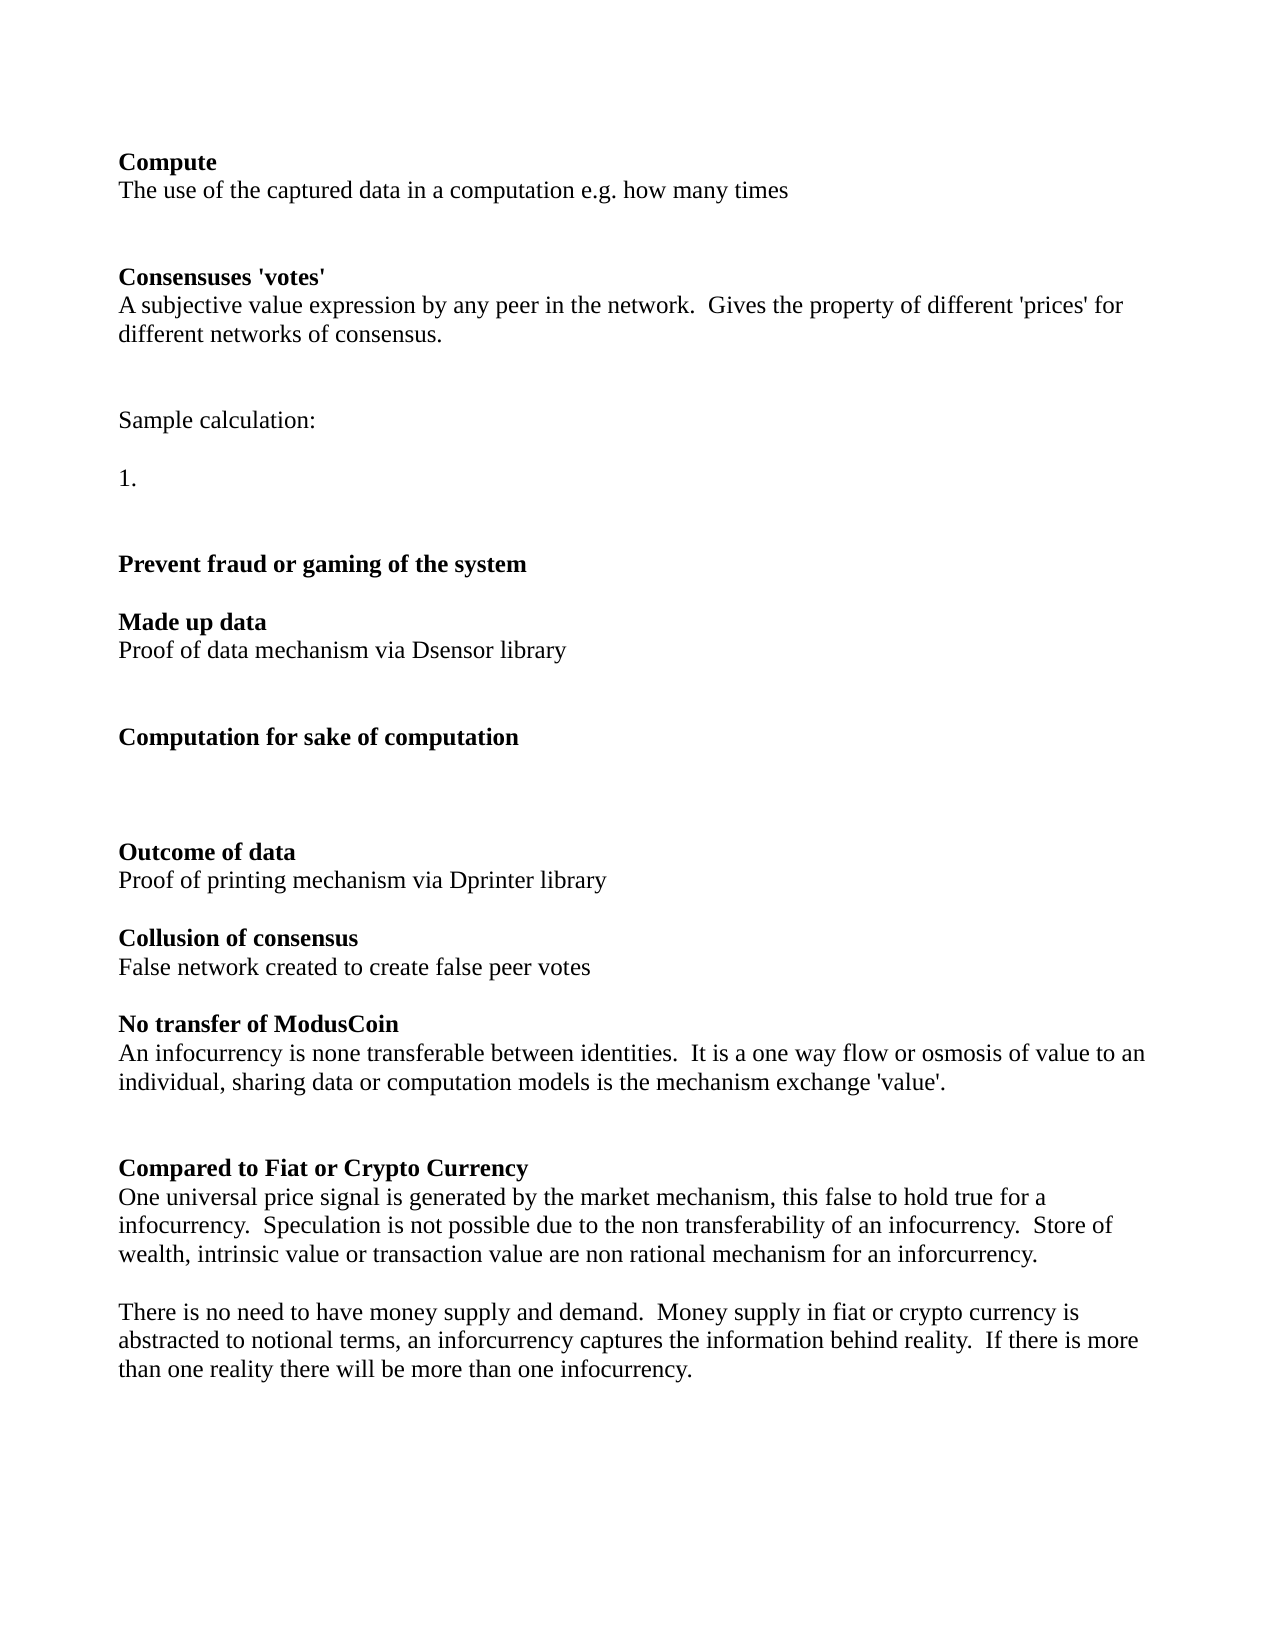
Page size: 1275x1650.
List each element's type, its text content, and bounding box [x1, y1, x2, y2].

text One universal price signal is generated by the market mechanism, this false to hold true for a infocurrency. Speculation is not possible due to the non transferability of an infocurrency. Store of wealth, intrinsic value or transaction value are non rational mechanism for an inforcurrency. [118, 1182, 1157, 1268]
text Compared to Fiat or Crypto Currency [118, 1153, 1157, 1182]
text Consensuses 'votes' [118, 262, 1157, 291]
text Sample calculation: [118, 406, 1157, 434]
text False network created to create false peer votes [118, 952, 1157, 981]
text There is no need to have money supply and demand. Money supply in fiat or crypto currency is abstracted to notional terms, an inforcurrency captures the information behind reality. If there is more than one reality there will be more than one infocurrency. [118, 1297, 1157, 1383]
text No transfer of ModusCoin [118, 1009, 1157, 1038]
text Compute [118, 147, 1157, 176]
text Proof of data mechanism via Dsensor library [118, 636, 1157, 664]
text Made up data [118, 607, 1157, 636]
text A subjective value expression by any peer in the network. Gives the property of different 'prices' for different networks of consensus. [118, 291, 1157, 348]
text Proof of printing mechanism via Dprinter library [118, 866, 1157, 894]
text 1. [118, 463, 1157, 492]
text Collusion of consensus [118, 923, 1157, 952]
text The use of the captured data in a computation e.g. how many times [118, 176, 1157, 204]
text Outcome of data [118, 837, 1157, 866]
text Prevent fraud or gaming of the system [118, 549, 1157, 578]
text An infocurrency is none transferable between identities. It is a one way flow or osmosis of value to an individual, sharing data or computation models is the mechanism exchange 'value'. [118, 1038, 1157, 1096]
text Computation for sake of computation [118, 722, 1157, 751]
